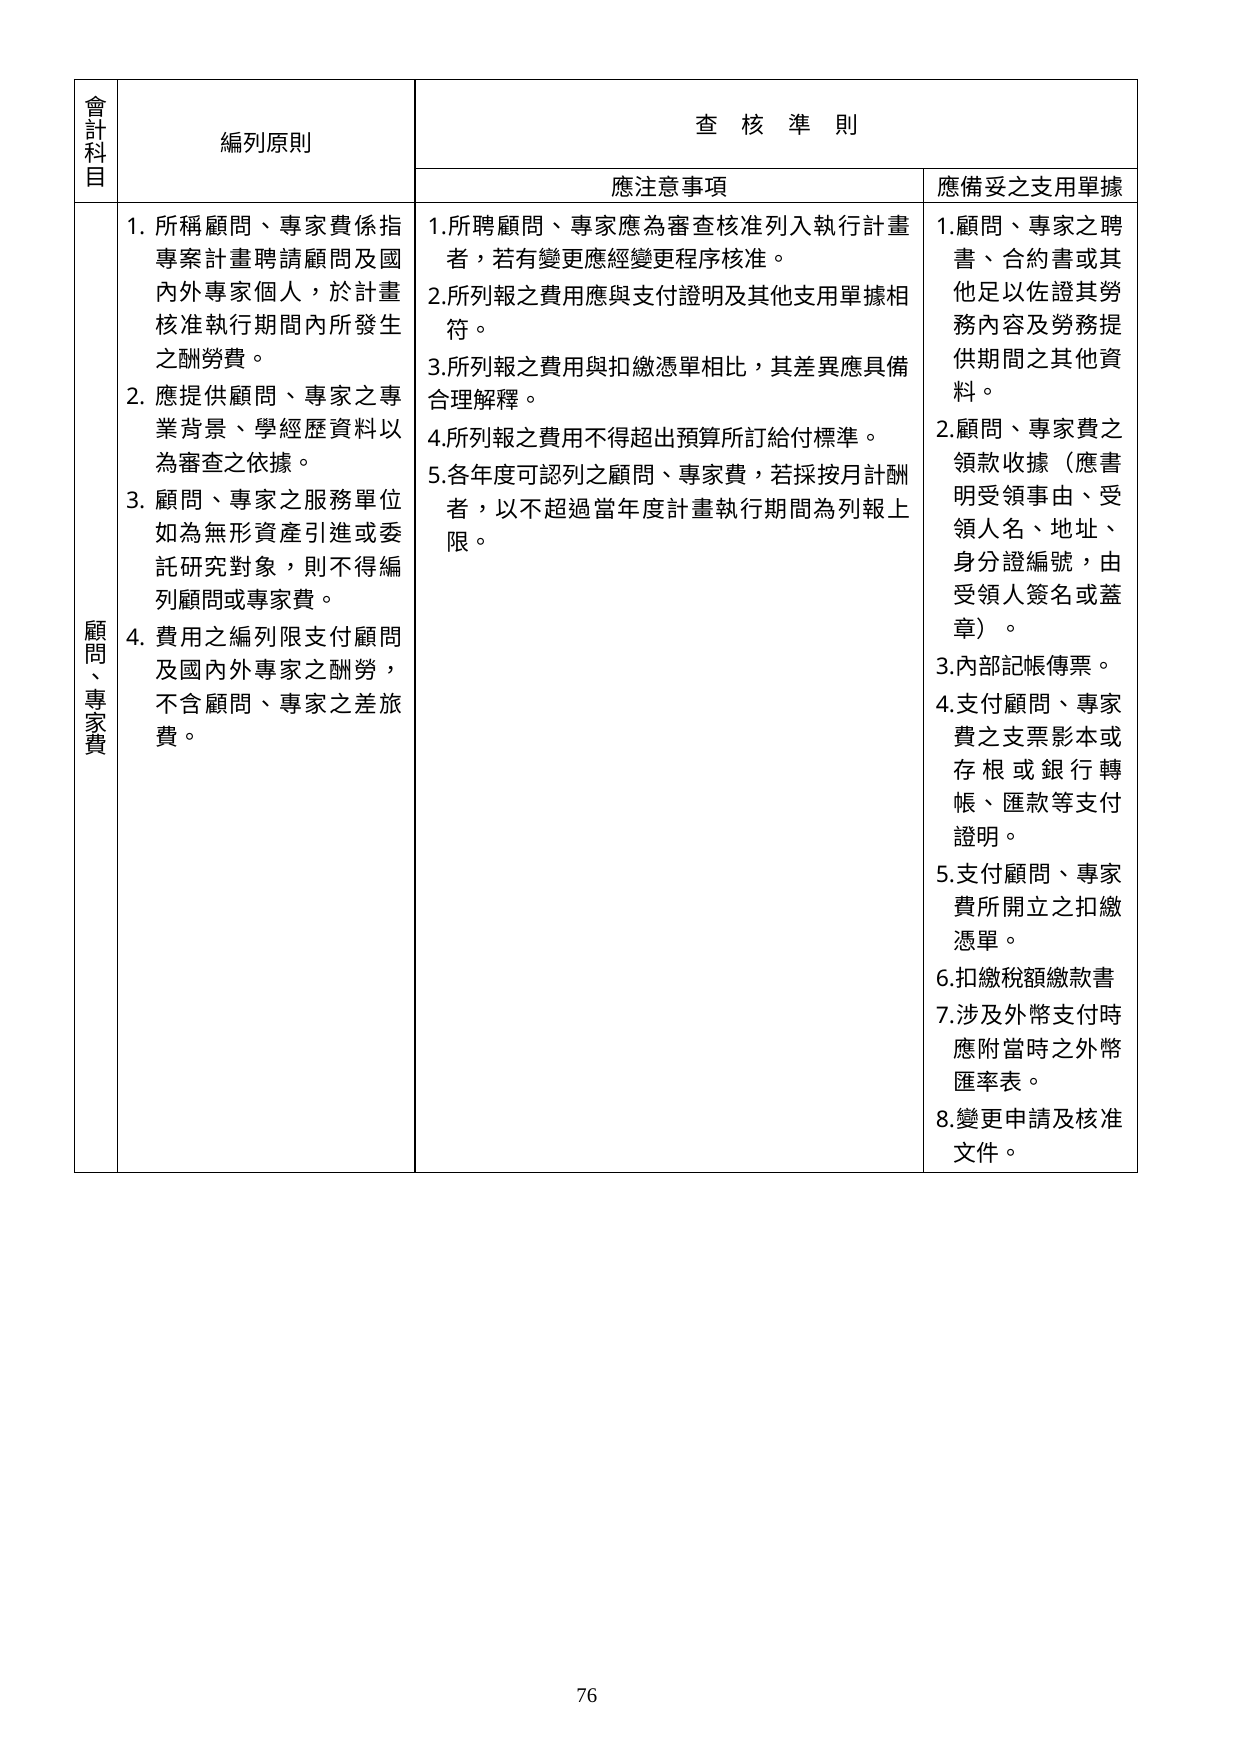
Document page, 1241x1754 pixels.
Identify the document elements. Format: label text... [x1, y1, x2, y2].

table_cell 1.所聘顧問、專家應為審查核准列入執行計畫者，若有變更應經變更程序核准。 2.所列報之費用應與支付證明及其他支用單據相符。 3.所列報之費用與扣繳憑單相比，其差異應具備合理解釋。 4.所列報之費用不得超出預算所訂給付標準。 5.各年度可認列之顧問、專家費，若採按月計酬者，以不超過當年度計畫執行期間為列報上限。 [416, 203, 923, 1172]
table_header 查 核 準 則 [416, 80, 1137, 168]
table_header 會計科目 [75, 80, 117, 202]
table_cell 1.顧問、專家之聘書、合約書或其他足以佐證其勞務內容及勞務提供期間之其他資料。 2.顧問、專家費之領款收據（應書明受領事由、受領人名、地址、身分證編號，由受領人簽名或蓋章）。 3.內部記帳傳票。 4.支付顧問、專家費之支票影本或存根或銀行轉帳、匯款等支付證明。 5.支付顧問、專家費所開立之扣繳憑單。 6.扣繳稅額繳款書 7.涉及外幣支付時應附當時之外幣匯率表。 8.變更申請及核准文件。 [924, 203, 1137, 1172]
table_cell 顧問、專家費 [75, 203, 117, 1172]
table_cell 應備妥之支用單據 [924, 169, 1137, 202]
table_header 編列原則 [118, 80, 414, 202]
table_cell 應注意事項 [416, 169, 923, 202]
table_cell 所稱顧問、專家費係指專案計畫聘請顧問及國內外專家個人，於計畫核准執行期間內所發生之酬勞費。 應提供顧問、專家之專業背景、學經歷資料以為審查之依據。 顧問、專家之服務單位如為無形資產引進或委託研究對象，則不得編列顧問或專家費。 費用之編列限支付顧問及國內外專家之酬勞，不含顧問、專家之差旅費。 [118, 203, 414, 1172]
